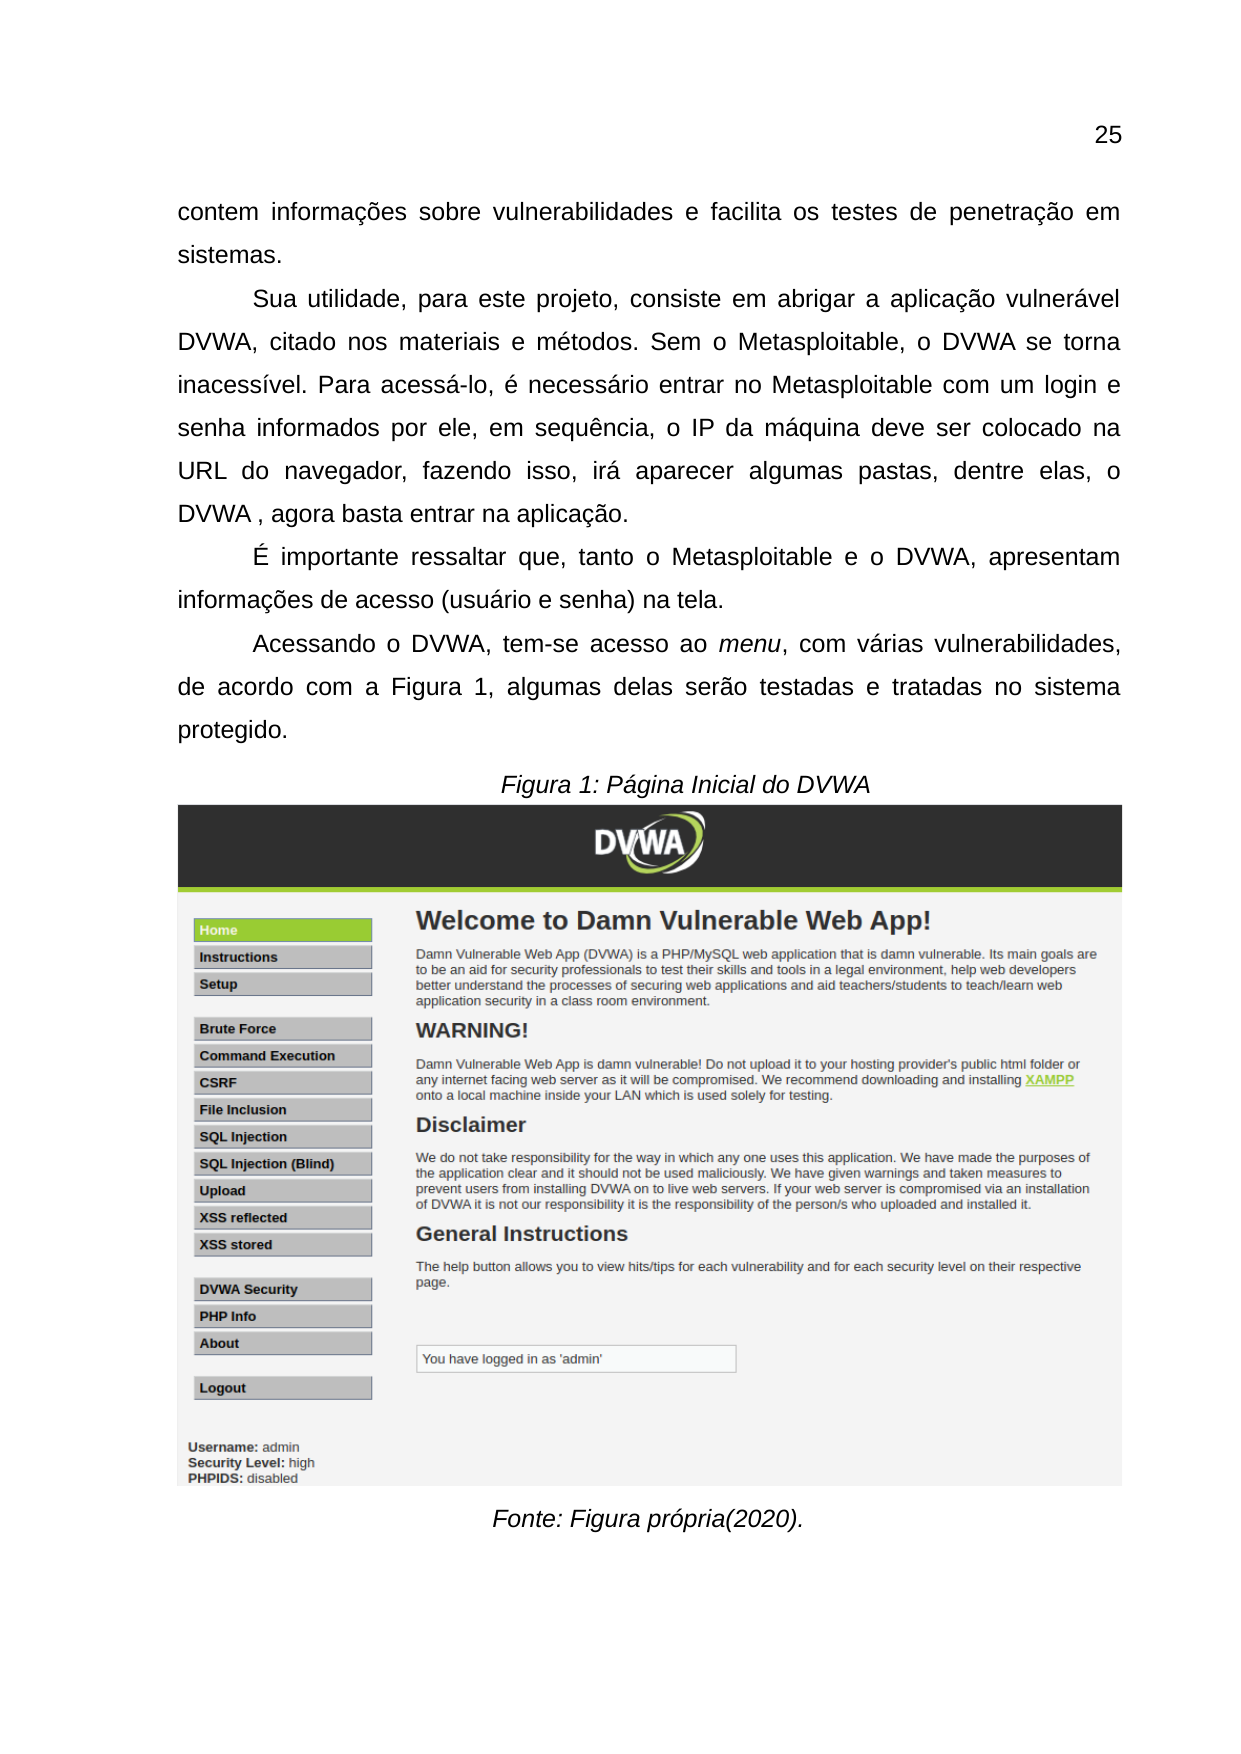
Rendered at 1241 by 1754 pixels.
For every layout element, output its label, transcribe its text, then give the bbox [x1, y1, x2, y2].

picture [177, 804, 1123, 1486]
text Figura 1: Página Inicial do DVWA [177, 771, 1122, 799]
text contem informações sobre vulnerabilidades e facilita os testes de penetração em sistemas. [177, 197, 1122, 269]
text Acessando o DVWA, tem-se acesso ao menu, com várias vulnerabilidades, de acordo com a Figura 1, algumas delas serão testadas e tratadas no sistema protegido. [177, 629, 1122, 744]
text Fonte: Figura própria(2020). [177, 1504, 1122, 1533]
text Sua utilidade, para este projeto, consiste em abrigar a aplicação vulnerável DVWA, citado nos materiais e métodos. Sem o Metasploitable, o DVWA se torna inacessível. Para acessá-lo, é necessário entrar no Metasploitable com um login e senha informados por ele, em sequência, o IP da máquina deve ser colocado na URL do navegador, fazendo isso, irá aparecer algumas pastas, dentre elas, o DVWA , agora basta entrar na aplicação. [177, 284, 1122, 528]
text É importante ressaltar que, tanto o Metasploitable e o DVWA, apresentam informações de acesso (usuário e senha) na tela. [177, 542, 1122, 614]
